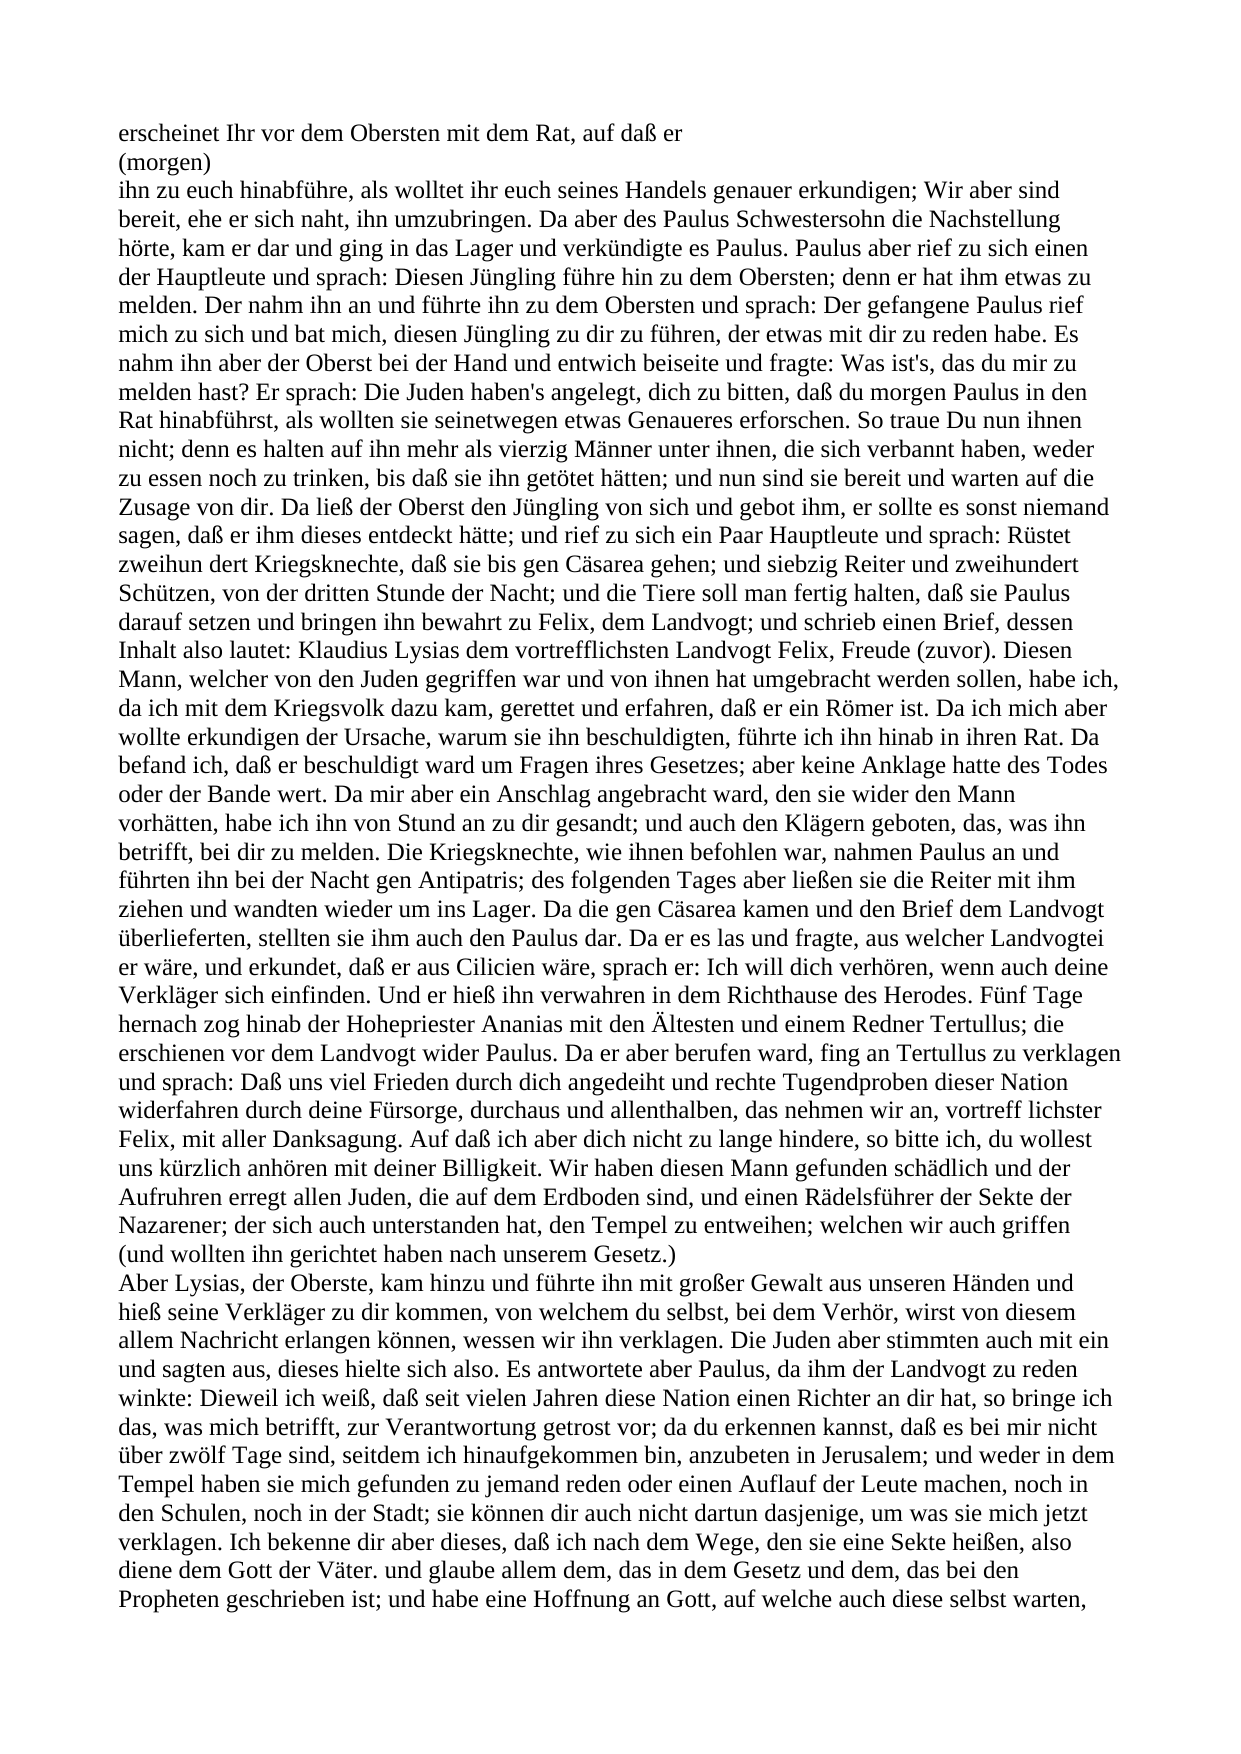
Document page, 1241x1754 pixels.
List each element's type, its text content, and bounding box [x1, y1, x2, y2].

text erscheinet Ihr vor dem Obersten mit dem Rat, auf daß er [118, 118, 1122, 147]
text Aber Lysias, der Oberste, kam hinzu und führte ihn mit großer Gewalt aus unseren Händen und hieß seine Verkläger zu dir kommen, von welchem du selbst, bei dem Verhör, wirst von diesem allem Nachricht erlangen können, wessen wir ihn verklagen. Die Juden aber stimmten auch mit ein und sagten aus, dieses hielte sich also. Es antwortete aber Paulus, da ihm der Landvogt zu reden winkte: Dieweil ich weiß, daß seit vielen Jahren diese Nation einen Richter an dir hat, so bringe ich das, was mich betrifft, zur Verantwortung getrost vor; da du erkennen kannst, daß es bei mir nicht über zwölf Tage sind, seitdem ich hinaufgekommen bin, anzubeten in Jerusalem; und weder in dem Tempel haben sie mich gefunden zu jemand reden oder einen Auflauf der Leute machen, noch in den Schulen, noch in der Stadt; sie können dir auch nicht dartun dasjenige, um was sie mich jetzt verklagen. Ich bekenne dir aber dieses, daß ich nach dem Wege, den sie eine Sekte heißen, also diene dem Gott der Väter. und glaube allem dem, das in dem Gesetz und dem, das bei den Propheten geschrieben ist; und habe eine Hoffnung an Gott, auf welche auch diese selbst warten, [118, 1268, 1122, 1613]
text ihn zu euch hinabführe, als wolltet ihr euch seines Handels genauer erkundigen; Wir aber sind bereit, ehe er sich naht, ihn umzubringen. Da aber des Paulus Schwestersohn die Nachstellung hörte, kam er dar und ging in das Lager und verkündigte es Paulus. Paulus aber rief zu sich einen der Hauptleute und sprach: Diesen Jüngling führe hin zu dem Obersten; denn er hat ihm etwas zu melden. Der nahm ihn an und führte ihn zu dem Obersten und sprach: Der gefangene Paulus rief mich zu sich und bat mich, diesen Jüngling zu dir zu führen, der etwas mit dir zu reden habe. Es nahm ihn aber der Oberst bei der Hand und entwich beiseite und fragte: Was ist's, das du mir zu melden hast? Er sprach: Die Juden haben's angelegt, dich zu bitten, daß du morgen Paulus in den Rat hinabführst, als wollten sie seinetwegen etwas Genaueres erforschen. So traue Du nun ihnen nicht; denn es halten auf ihn mehr als vierzig Männer unter ihnen, die sich verbannt haben, weder zu essen noch zu trinken, bis daß sie ihn getötet hätten; und nun sind sie bereit und warten auf die Zusage von dir. Da ließ der Oberst den Jüngling von sich und gebot ihm, er sollte es sonst niemand sagen, daß er ihm dieses entdeckt hätte; und rief zu sich ein Paar Hauptleute und sprach: Rüstet zweihun dert Kriegsknechte, daß sie bis gen Cäsarea gehen; und siebzig Reiter und zweihundert Schützen, von der dritten Stunde der Nacht; und die Tiere soll man fertig halten, daß sie Paulus darauf setzen und bringen ihn bewahrt zu Felix, dem Landvogt; und schrieb einen Brief, dessen Inhalt also lautet: Klaudius Lysias dem vortrefflichsten Landvogt Felix, Freude (zuvor). Diesen Mann, welcher von den Juden gegriffen war und von ihnen hat umgebracht werden sollen, habe ich, da ich mit dem Kriegsvolk dazu kam, gerettet und erfahren, daß er ein Römer ist. Da ich mich aber wollte erkundigen der Ursache, warum sie ihn beschuldigten, führte ich ihn hinab in ihren Rat. Da befand ich, daß er beschuldigt ward um Fragen ihres Gesetzes; aber keine Anklage hatte des Todes oder der Bande wert. Da mir aber ein Anschlag angebracht ward, den sie wider den Mann vorhätten, habe ich ihn von Stund an zu dir gesandt; und auch den Klägern geboten, das, was ihn betrifft, bei dir zu melden. Die Kriegsknechte, wie ihnen befohlen war, nahmen Paulus an und führten ihn bei der Nacht gen Antipatris; des folgenden Tages aber ließen sie die Reiter mit ihm ziehen und wandten wieder um ins Lager. Da die gen Cäsarea kamen und den Brief dem Landvogt überlieferten, stellten sie ihm auch den Paulus dar. Da er es las und fragte, aus welcher Landvogtei er wäre, und erkundet, daß er aus Cilicien wäre, sprach er: Ich will dich verhören, wenn auch deine Verkläger sich einfinden. Und er hieß ihn verwahren in dem Richthause des Herodes. Fünf Tage hernach zog hinab der Hohepriester Ananias mit den Ältesten und einem Redner Tertullus; die erschienen vor dem Landvogt wider Paulus. Da er aber berufen ward, fing an Tertullus zu verklagen und sprach: Daß uns viel Frieden durch dich angedeiht und rechte Tugendproben dieser Nation widerfahren durch deine Fürsorge, durchaus und allenthalben, das nehmen wir an, vortreff lichster Felix, mit aller Danksagung. Auf daß ich aber dich nicht zu lange hindere, so bitte ich, du wollest uns kürzlich anhören mit deiner Billigkeit. Wir haben diesen Mann gefunden schädlich und der Aufruhren erregt allen Juden, die auf dem Erdboden sind, und einen Rädelsführer der Sekte der Nazarener; der sich auch unterstanden hat, den Tempel zu entweihen; welchen wir auch griffen [118, 176, 1122, 1239]
text (und wollten ihn gerichtet haben nach unserem Gesetz.) [118, 1239, 1122, 1268]
text (morgen) [118, 147, 1122, 176]
